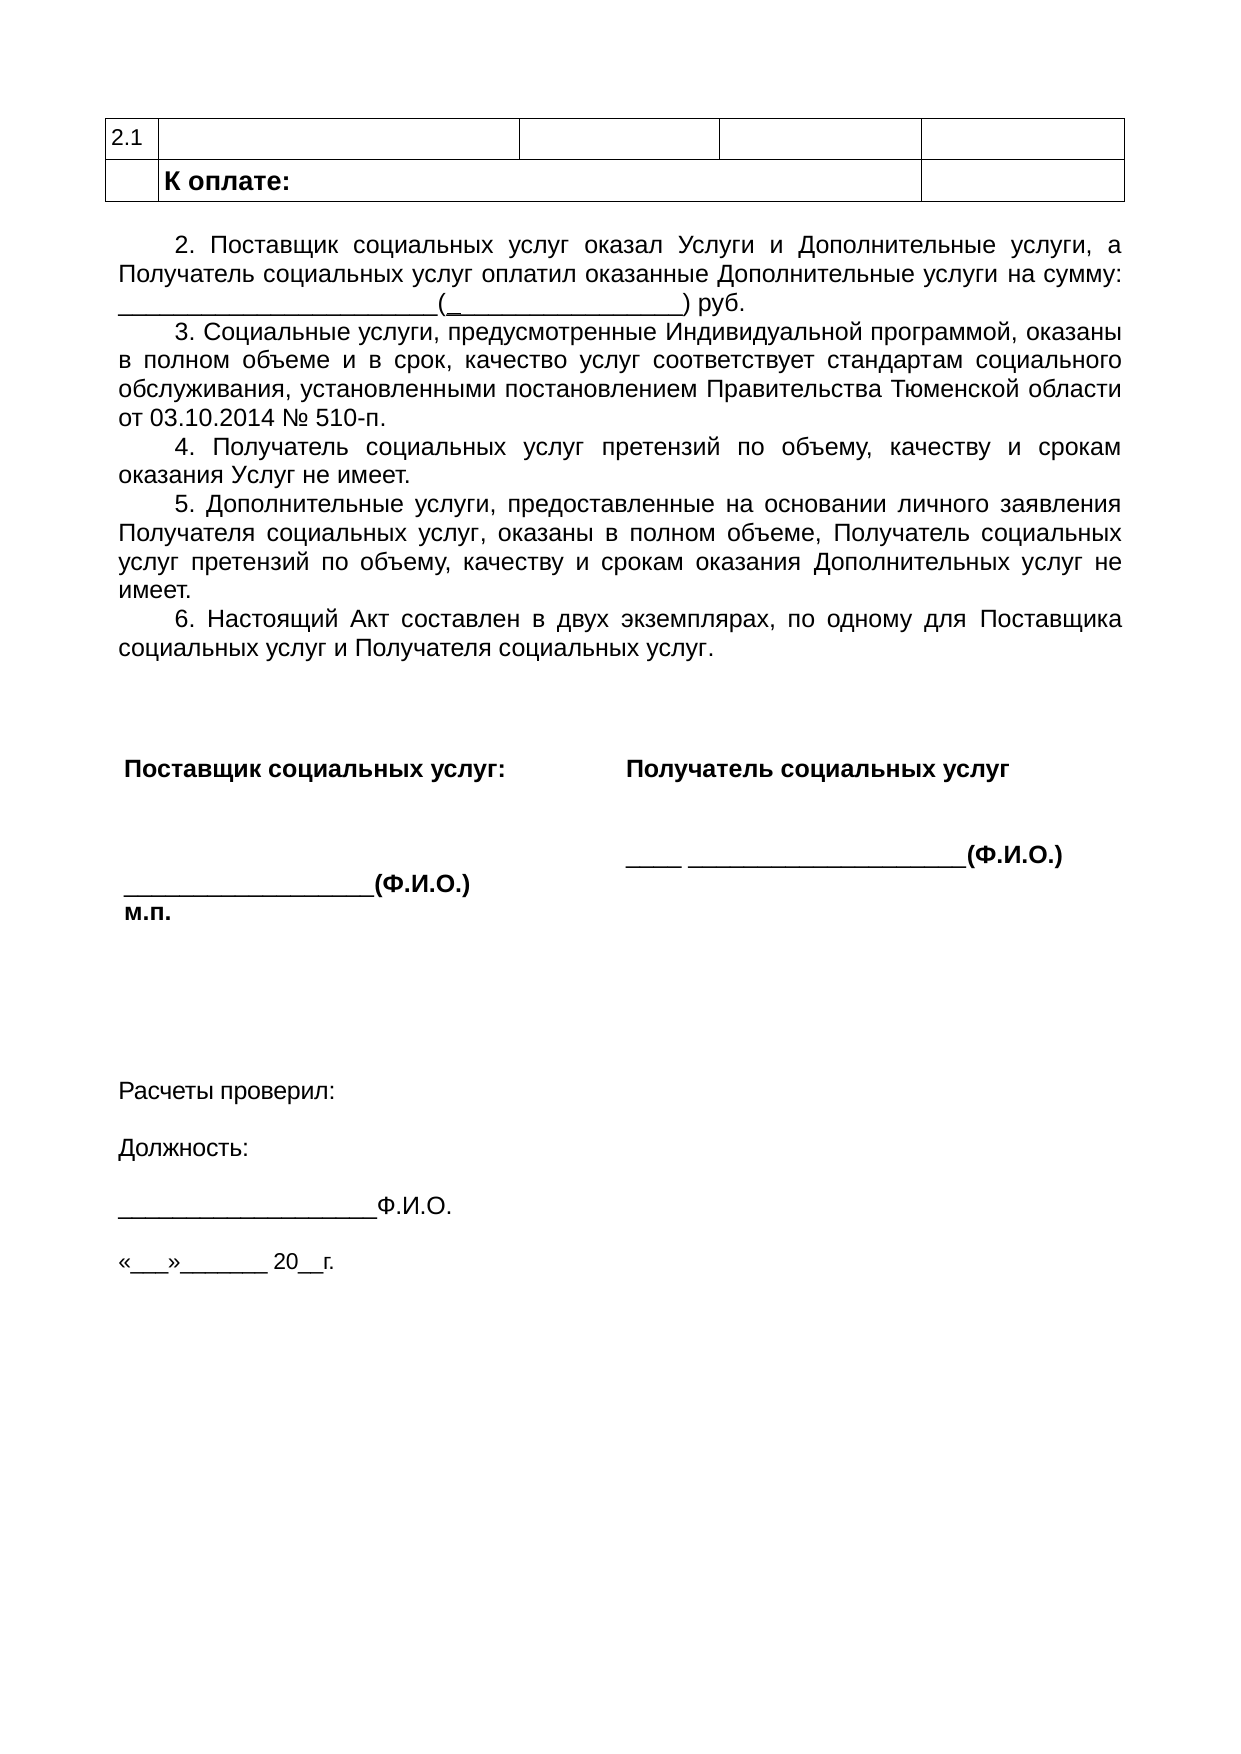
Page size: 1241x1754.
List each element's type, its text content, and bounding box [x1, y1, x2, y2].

text «___»_______ 20__г. [118, 1248, 1122, 1274]
table_cell [106, 160, 158, 201]
text 6. Настоящий Акт составлен в двух экземплярах, по одному для Поставщика социальных услуг и Получателя социальных услуг. [118, 604, 1122, 662]
text Должность: [118, 1133, 1122, 1162]
text ___________________Ф.И.О. [118, 1191, 1122, 1219]
text Расчеты проверил: [118, 1076, 1122, 1104]
table_cell [159, 119, 519, 158]
table_cell К оплате: [159, 160, 921, 201]
table_header Получатель социальных услуг ____ ____________________(Ф.И.О.) [620, 719, 1122, 932]
text 3. Социальные услуги, предусмотренные Индивидуальной программой, оказаны в полном объеме и в срок, качество услуг соответствует стандартам социального обслуживания, установленными постановлением Правительства Тюменской области от 03.10.2014 № 510-п. [118, 317, 1122, 432]
text 5. Дополнительные услуги, предоставленные на основании личного заявления Получателя социальных услуг, оказаны в полном объеме, Получатель социальных услуг претензий по объему, качеству и срокам оказания Дополнительных услуг не имеет. [118, 489, 1122, 604]
text 2. Поставщик социальных услуг оказал Услуги и Дополнительные услуги, а Получатель социальных услуг оплатил оказанные Дополнительные услуги на сумму: _______________________(_________________) руб. [118, 230, 1122, 317]
table_cell [520, 119, 719, 158]
table_cell [922, 160, 1124, 201]
table_header Поставщик социальных услуг: __________________(Ф.И.О.) м.п. [118, 719, 620, 932]
table_cell [720, 119, 921, 158]
text 4. Получатель социальных услуг претензий по объему, качеству и срокам оказания Услуг не имеет. [118, 432, 1122, 489]
table_cell [922, 119, 1124, 158]
table_cell 2.1 [106, 119, 158, 158]
